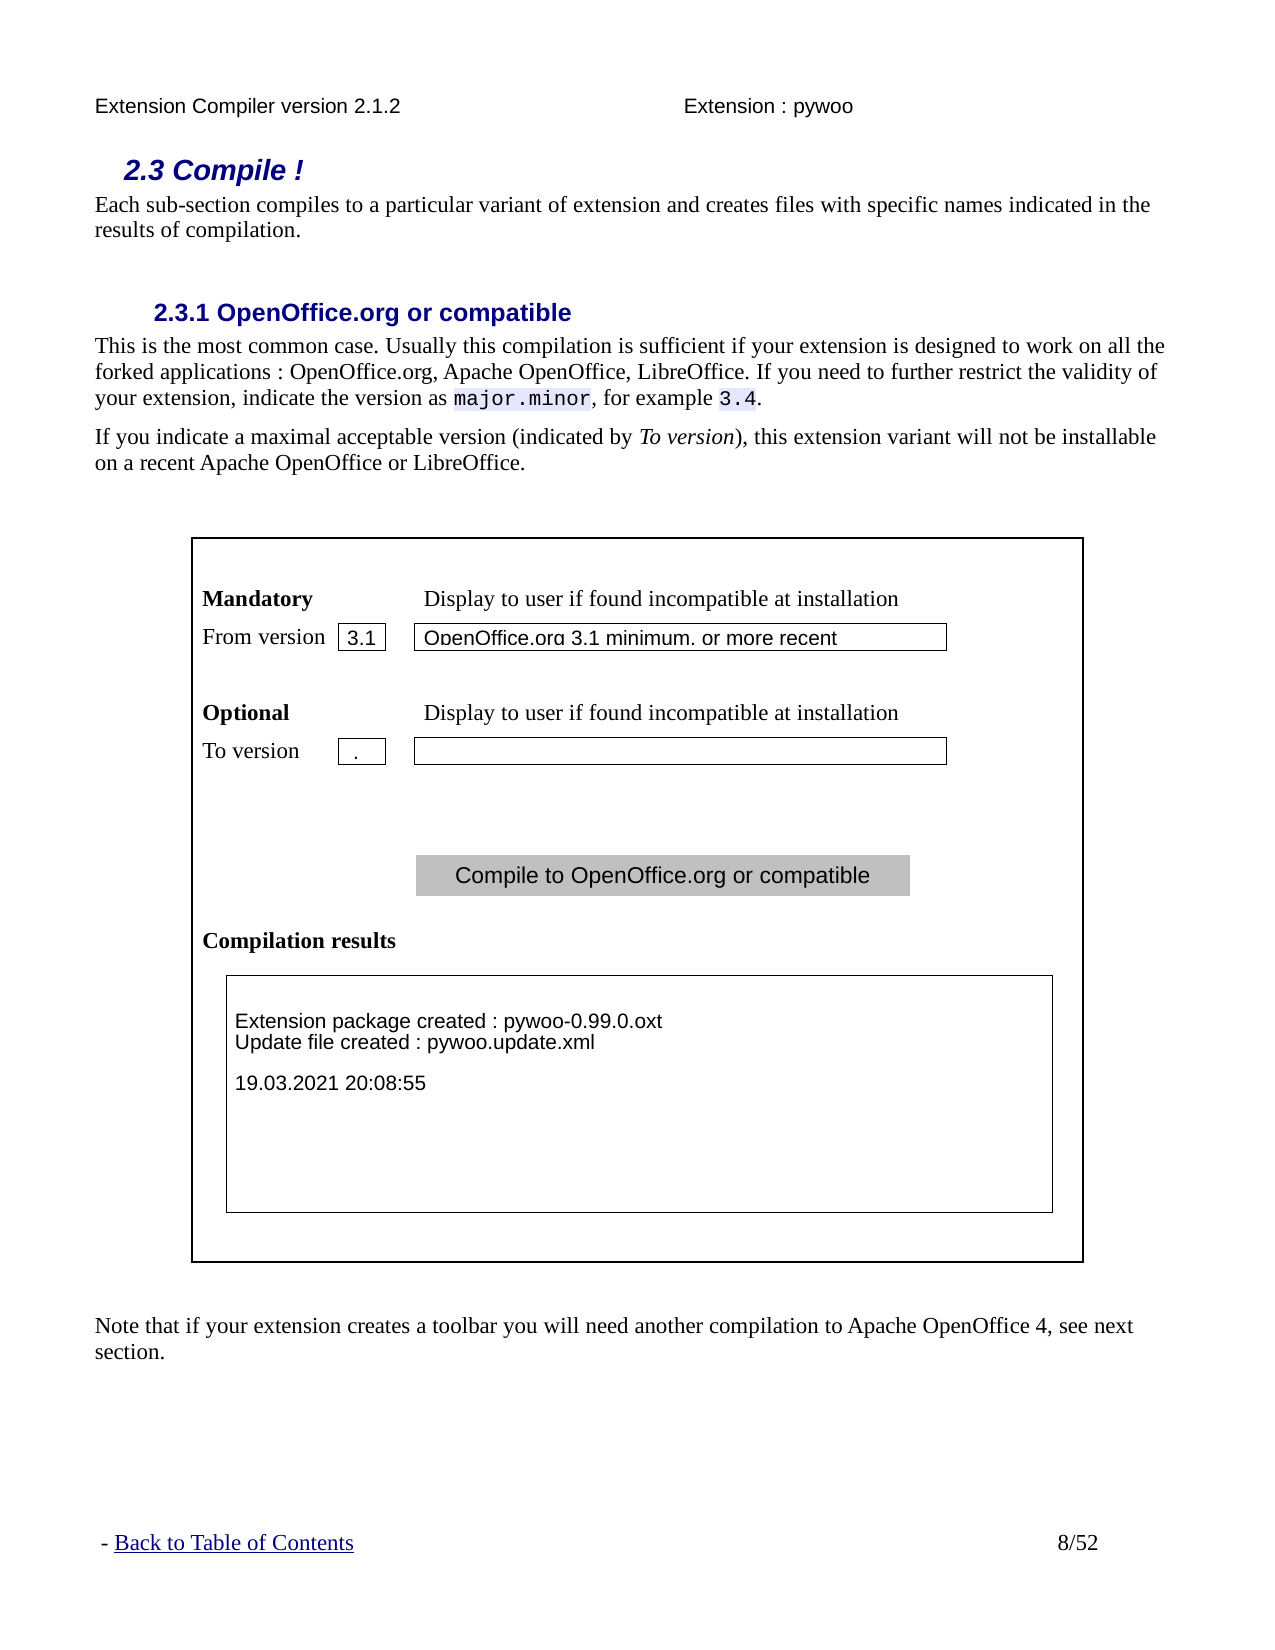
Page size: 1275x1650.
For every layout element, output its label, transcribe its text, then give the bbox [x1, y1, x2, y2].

text Each sub-section compiles to a particular variant of extension and creates files with specific names indicated in the results of compilation. [94, 192, 1181, 243]
text [386, 624, 414, 650]
text Note that if your extension creates a toolbar you will need another compilation to Apache OpenOffice 4, see next section. [94, 1313, 1181, 1364]
text From version [202, 624, 338, 650]
text If you indicate a maximal acceptable version (indicated by To version), this extension variant will not be installable on a recent Apache OpenOffice or LibreOffice. [94, 424, 1181, 475]
subtitle OpenOffice.org or compatible [153, 299, 1181, 327]
text [947, 738, 1073, 764]
subtitle Compile ! [124, 153, 1181, 186]
text Optional Display to user if found incompatible at installation [202, 700, 1073, 726]
text This is the most common case. Usually this compilation is sufficient if your extension is designed to work on all the forked applications : OpenOffice.org, Apache OpenOffice, LibreOffice. If you need to further restrict the validity of your extension, indicate the version as major.minor, for example 3.4. [94, 333, 1181, 411]
text Compilation results [202, 928, 1073, 954]
text Mandatory Display to user if found incompatible at installation [202, 586, 1073, 612]
text [386, 738, 414, 764]
text [947, 624, 1073, 650]
text To version [202, 738, 338, 764]
